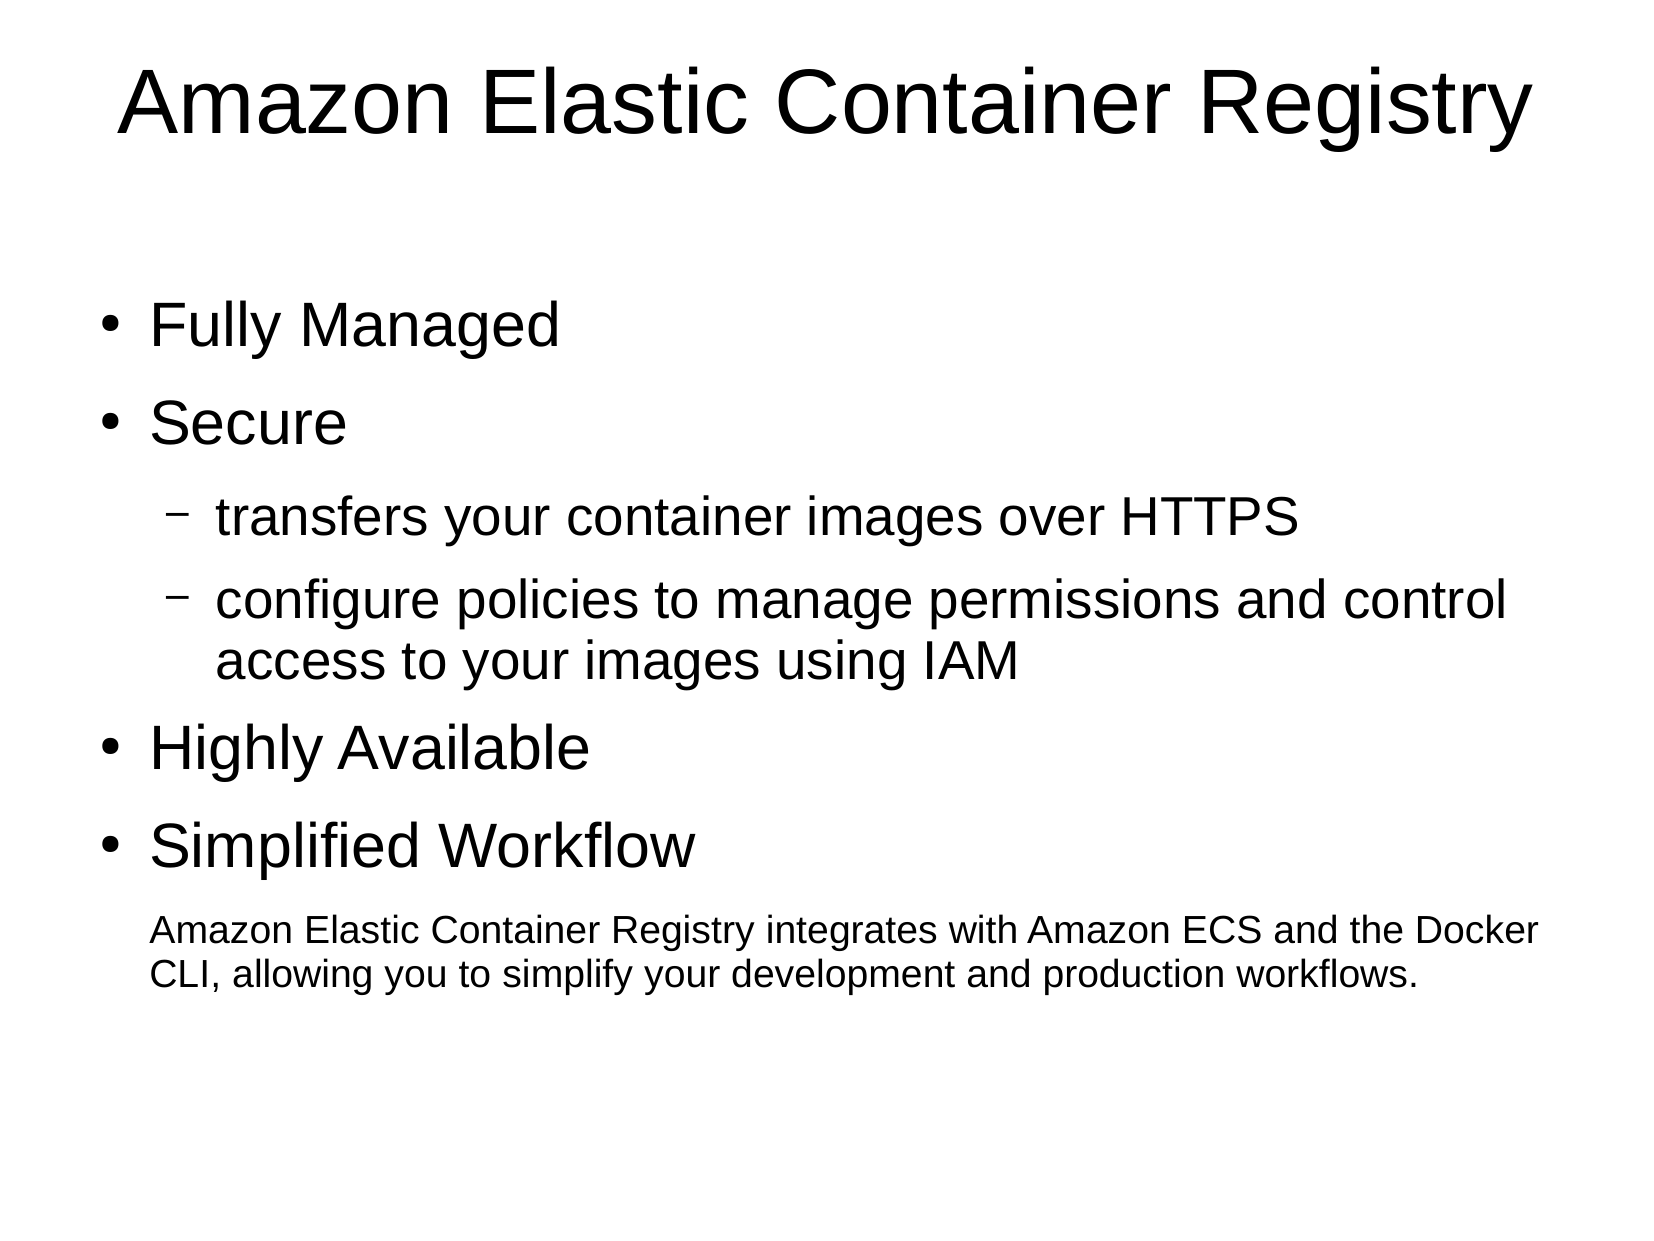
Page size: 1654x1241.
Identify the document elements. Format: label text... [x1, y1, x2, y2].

list Fully Managed Secure transfers your container images over HTTPS configure policies to manage permissions and control access to your images using IAM Highly Available Simplified Workflow Amazon Elastic Container Registry integrates with Amazon ECS and the Docker CLI, allowing you to simplify your development and production workflows. [82, 290, 1571, 1010]
title Amazon Elastic Container Registry [82, 49, 1571, 257]
